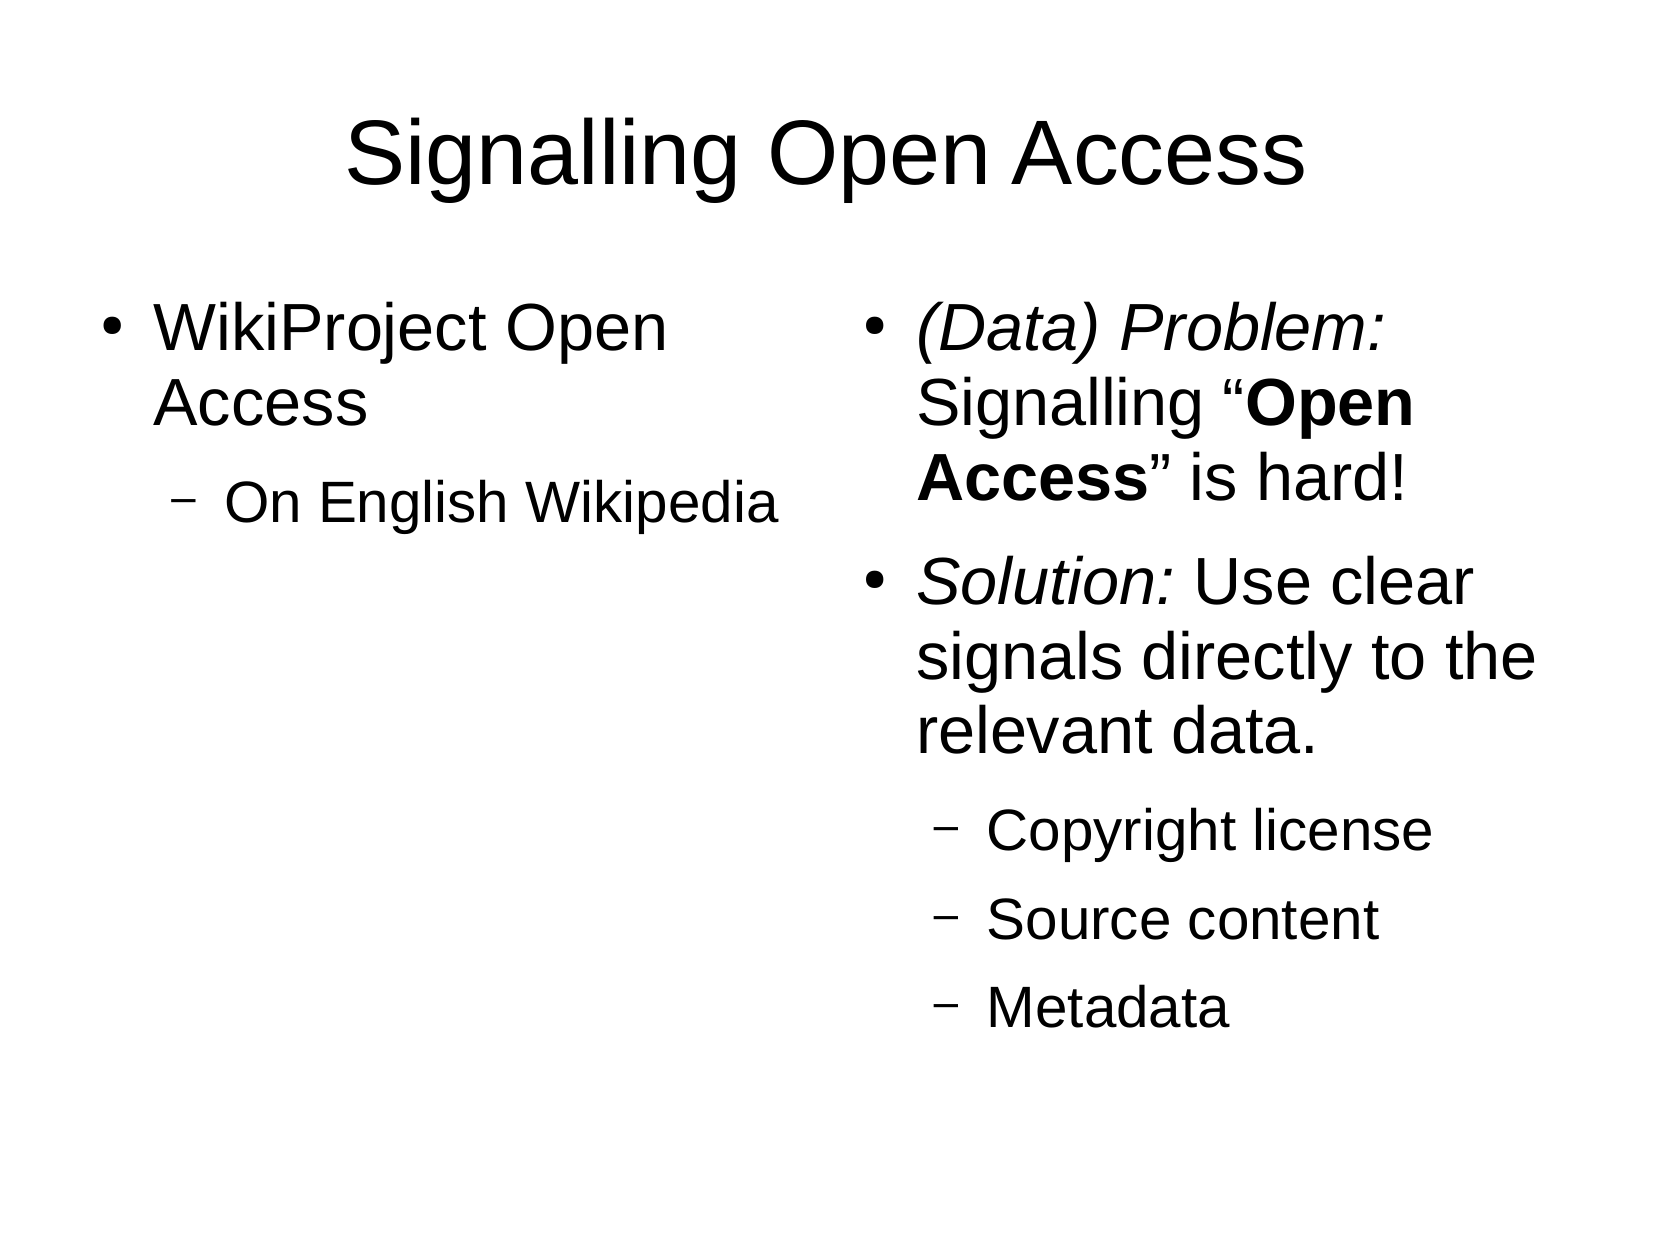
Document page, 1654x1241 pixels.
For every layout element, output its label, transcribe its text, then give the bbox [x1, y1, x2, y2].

list WikiProject Open Access On English Wikipedia [82, 290, 809, 1010]
list (Data) Problem: Signalling “Open Access” is hard! Solution: Use clear signals directly to the relevant data. Copyright license Source content Metadata [845, 290, 1572, 1099]
title Signalling Open Access [82, 49, 1571, 257]
